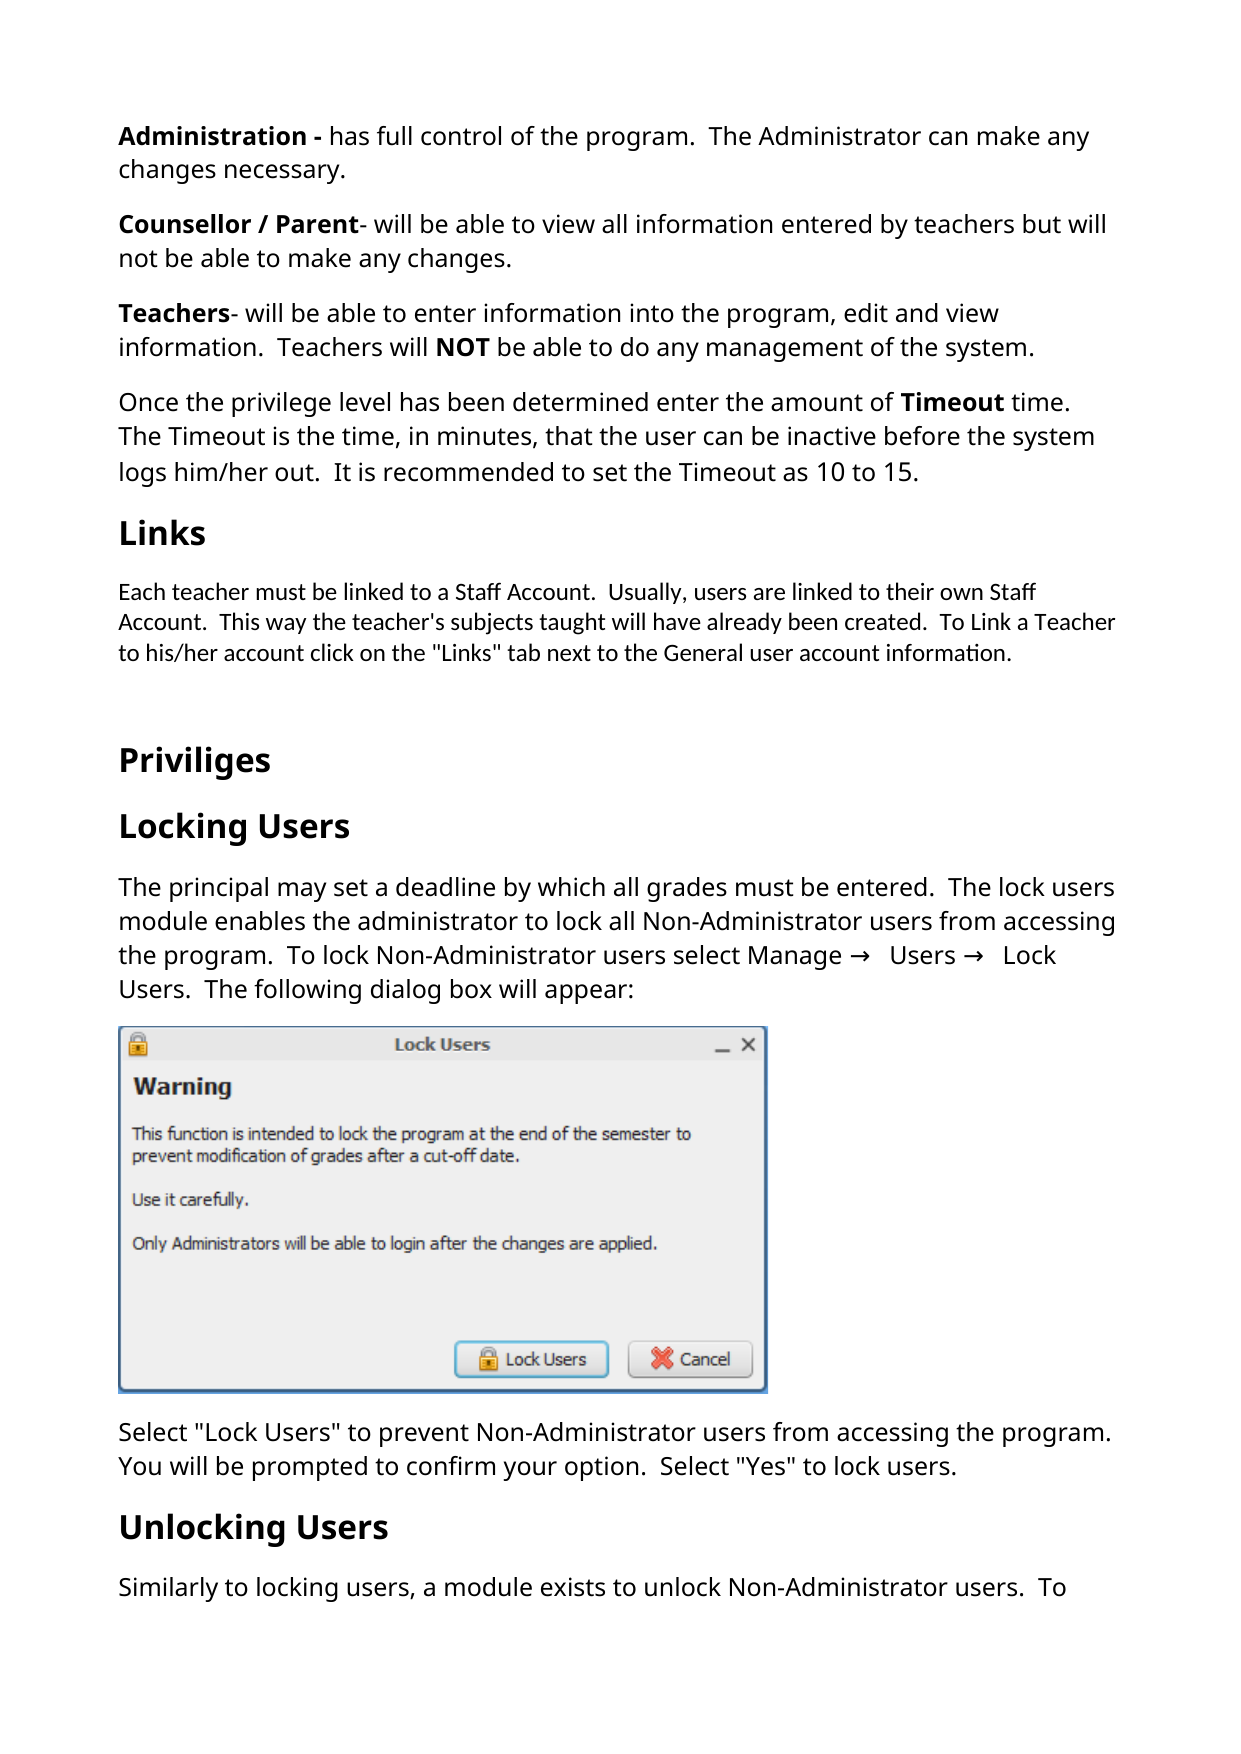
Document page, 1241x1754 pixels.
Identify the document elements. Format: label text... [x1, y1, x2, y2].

text Administration - has full control of the program. The Administrator can make any changes necessary. [118, 118, 1122, 186]
text Select "Lock Users" to prevent Non-Administrator users from accessing the program. You will be prompted to confirm your option. Select "Yes" to lock users. [118, 1414, 1122, 1483]
text Once the privilege level has been determined enter the amount of Timeout time. The Timeout is the time, in minutes, that the user can be inactive before the system logs him/her out. It is recommended to set the Timeout as 10 to 15. [118, 385, 1122, 489]
text Priviliges [118, 737, 1122, 782]
text Locking Users [118, 803, 1122, 849]
text Unlocking Users [118, 1503, 1122, 1549]
text The principal may set a deadline by which all grades must be entered. The lock users module enables the administrator to lock all Non-Administrator users from accessing the program. To lock Non-Administrator users select Manage → Users → Lock Users. The following dialog box will appear: [118, 869, 1122, 1006]
text Each teacher must be linked to a Staff Account. Usually, users are linked to their own Staff Account. This way the teacher's subjects taught will have already been created. To Link a Teacher to his/her account click on the "Links" tab next to the General user account information. [118, 576, 1122, 667]
text Counsellor / Parent- will be able to view all information entered by teachers but will not be able to make any changes. [118, 207, 1122, 275]
text Links [118, 509, 1122, 555]
text Teachers- will be able to enter information into the program, edit and view information. Teachers will NOT be able to do any management of the system. [118, 296, 1122, 364]
text Similarly to locking users, a module exists to unlock Non-Administrator users. To [118, 1570, 1122, 1604]
